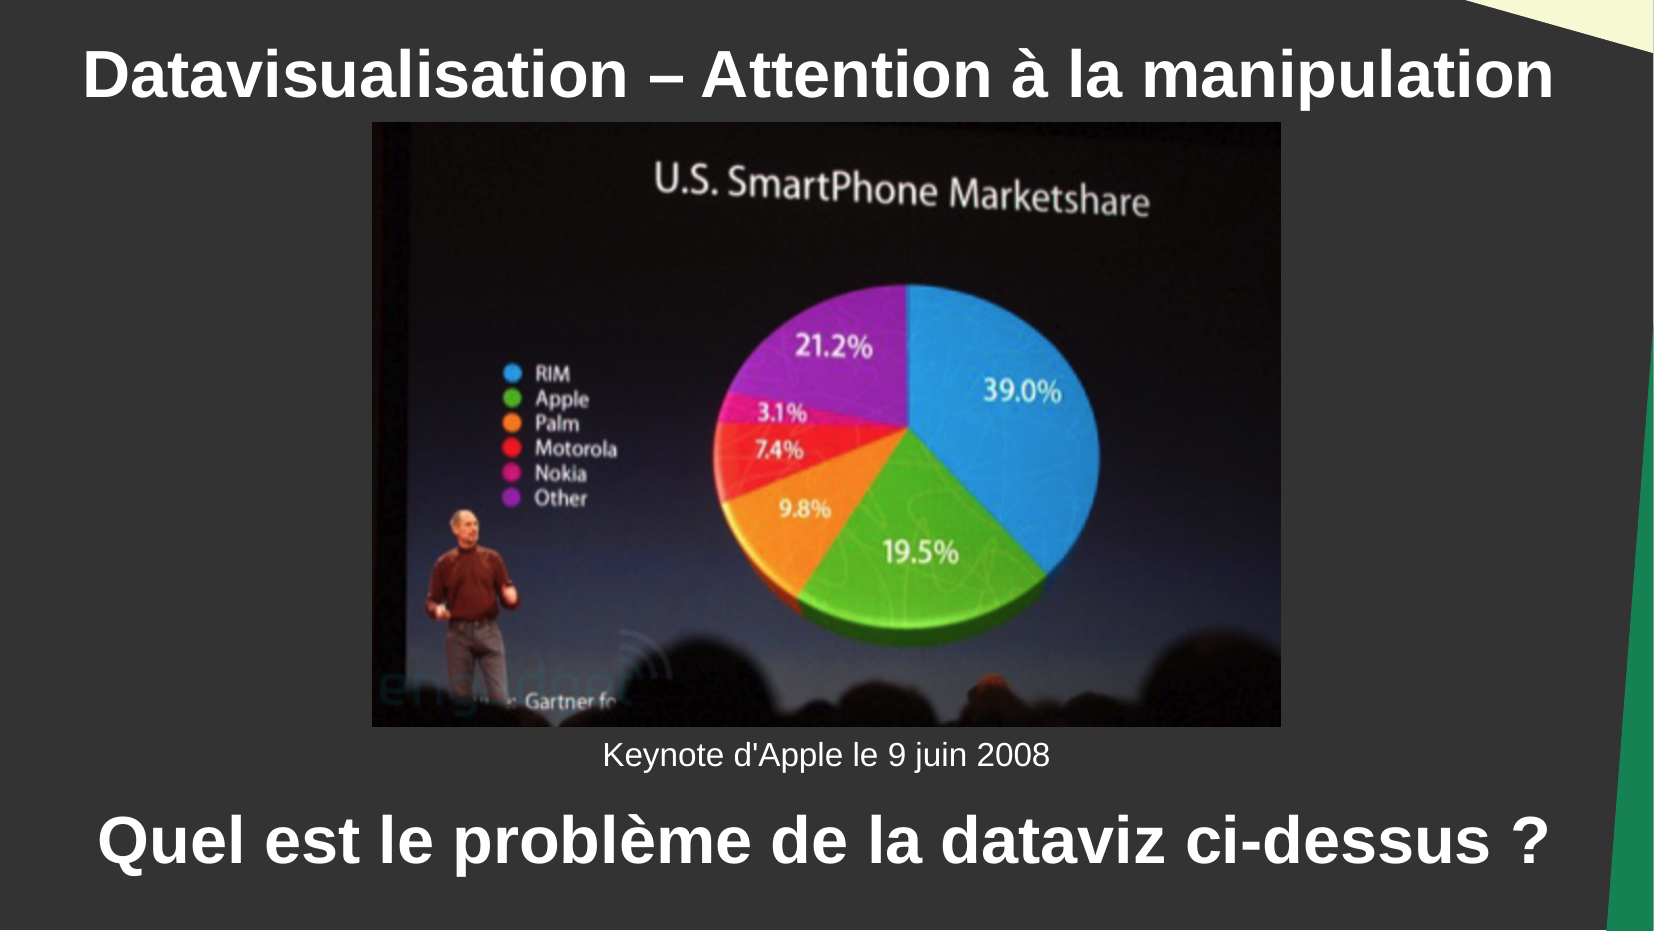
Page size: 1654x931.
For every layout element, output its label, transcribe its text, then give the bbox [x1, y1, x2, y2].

picture [372, 122, 1281, 727]
text_box [1606, 315, 1654, 931]
title Quel est le problème de la dataviz ci-dessus ? [81, 803, 1570, 888]
title Keynote d'Apple le 9 juin 2008 [31, 736, 1622, 774]
text_box [1465, 0, 1654, 54]
title Datavisualisation – Attention à la manipulation [82, 37, 1571, 122]
